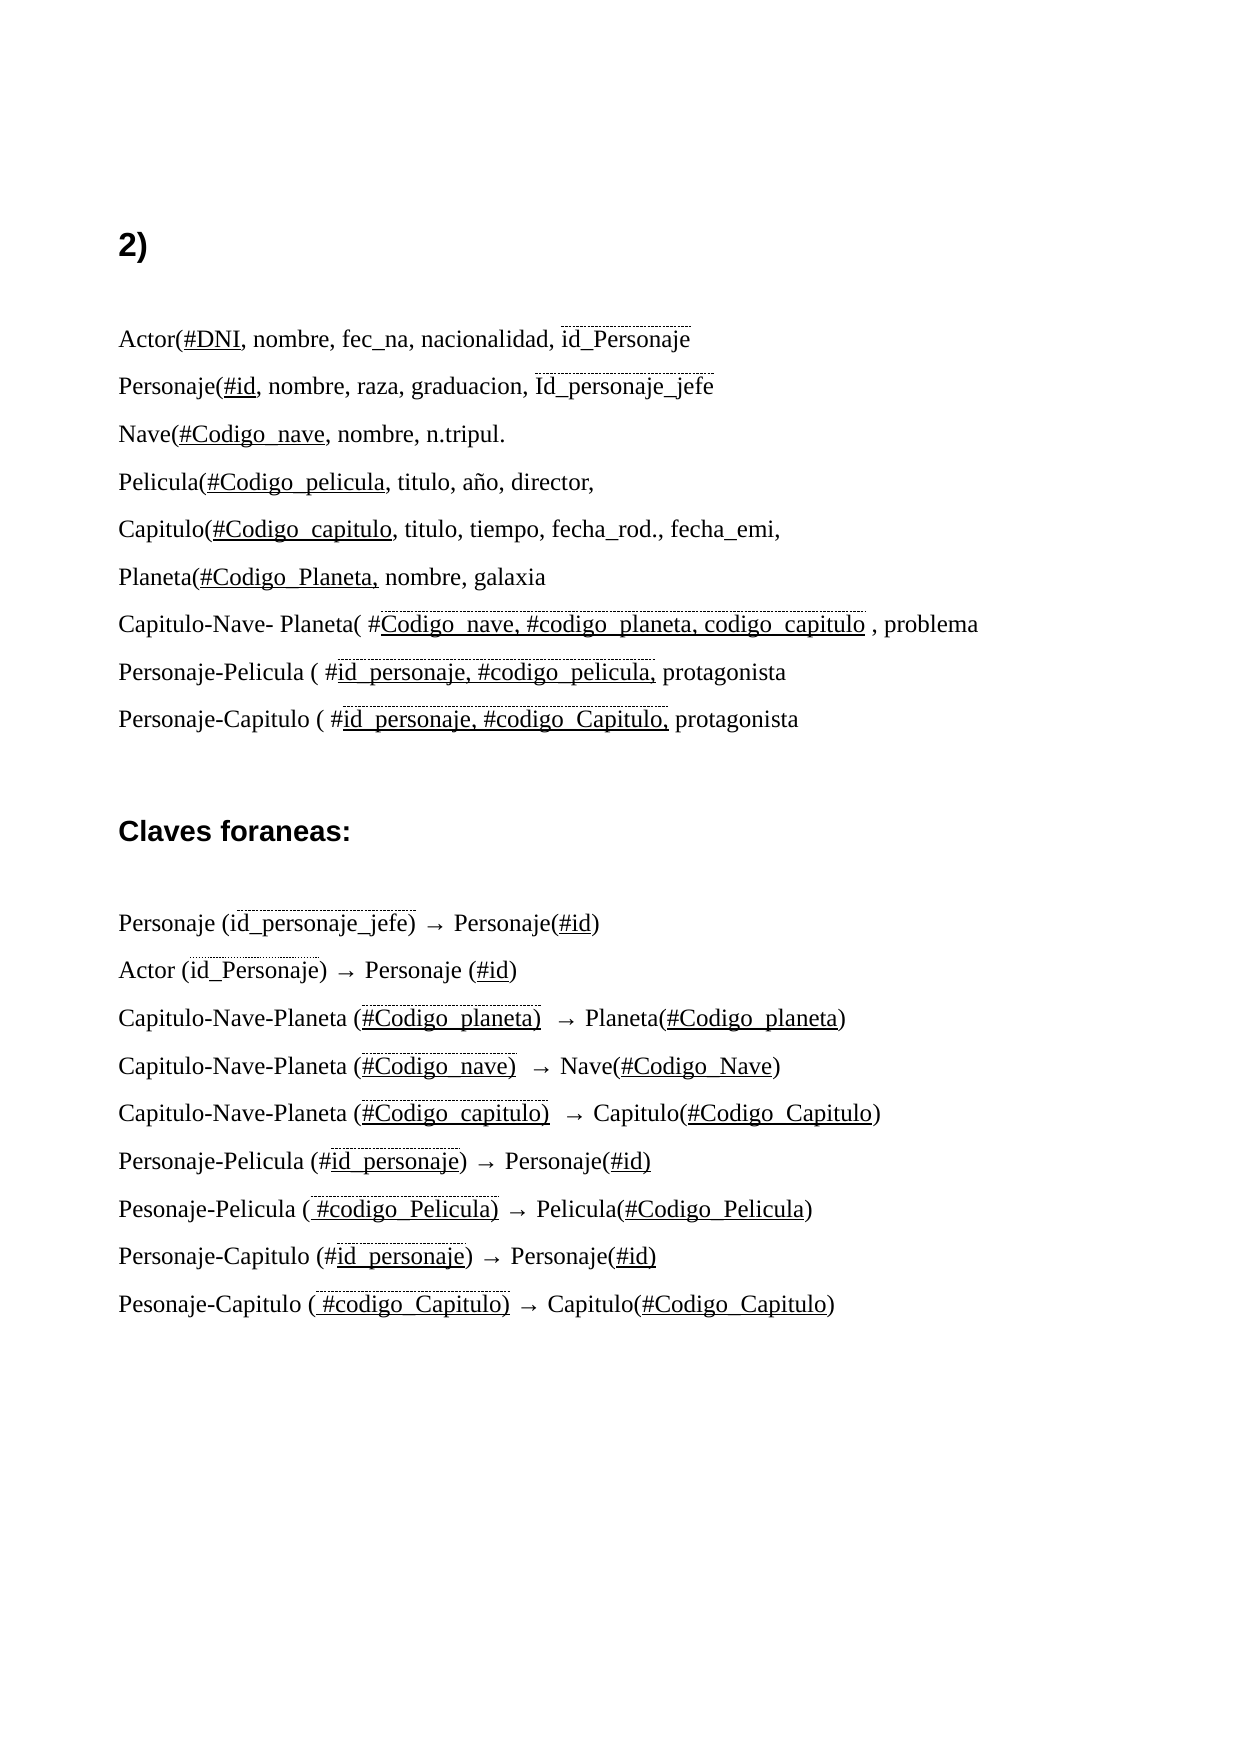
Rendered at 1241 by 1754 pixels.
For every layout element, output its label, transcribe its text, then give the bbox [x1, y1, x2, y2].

text Personaje-Capitulo (#id_personaje) → Personaje(#id) [118, 1241, 1122, 1270]
text Personaje-Pelicula (#id_personaje) → Personaje(#id) [118, 1146, 1122, 1175]
text Personaje-Pelicula ( #id_personaje, #codigo_pelicula, protagonista [118, 657, 1122, 686]
text Personaje (id_personaje_jefe) → Personaje(#id) [118, 908, 1122, 937]
text Planeta(#Codigo_Planeta, nombre, galaxia [118, 562, 1122, 591]
text Pesonaje-Pelicula ( #codigo_Pelicula) → Pelicula(#Codigo_Pelicula) [118, 1194, 1122, 1222]
text Actor(#DNI, nombre, fec_na, nacionalidad, id_Personaje [118, 324, 1122, 352]
text Personaje-Capitulo ( #id_personaje, #codigo_Capitulo, protagonista [118, 704, 1122, 733]
text Capitulo-Nave-Planeta (#Codigo_nave) → Nave(#Codigo_Nave) [118, 1051, 1122, 1079]
text Nave(#Codigo_nave, nombre, n.tripul. [118, 419, 1122, 448]
text Capitulo-Nave-Planeta (#Codigo_capitulo) → Capitulo(#Codigo_Capitulo) [118, 1098, 1122, 1127]
text Capitulo-Nave-Planeta (#Codigo_planeta) → Planeta(#Codigo_planeta) [118, 1003, 1122, 1032]
text Actor (id_Personaje) → Personaje (#id) [118, 956, 1122, 984]
text Pelicula(#Codigo_pelicula, titulo, año, director, [118, 467, 1122, 495]
text Capitulo(#Codigo_capitulo, titulo, tiempo, fecha_rod., fecha_emi, [118, 514, 1122, 543]
text Capitulo-Nave- Planeta( #Codigo_nave, #codigo_planeta, codigo_capitulo , problema [118, 609, 1122, 638]
text Personaje(#id, nombre, raza, graduacion, Id_personaje_jefe [118, 371, 1122, 400]
subtitle 2) [118, 225, 1122, 264]
text Pesonaje-Capitulo ( #codigo_Capitulo) → Capitulo(#Codigo_Capitulo) [118, 1289, 1122, 1318]
subtitle Claves foraneas: [118, 814, 1122, 848]
